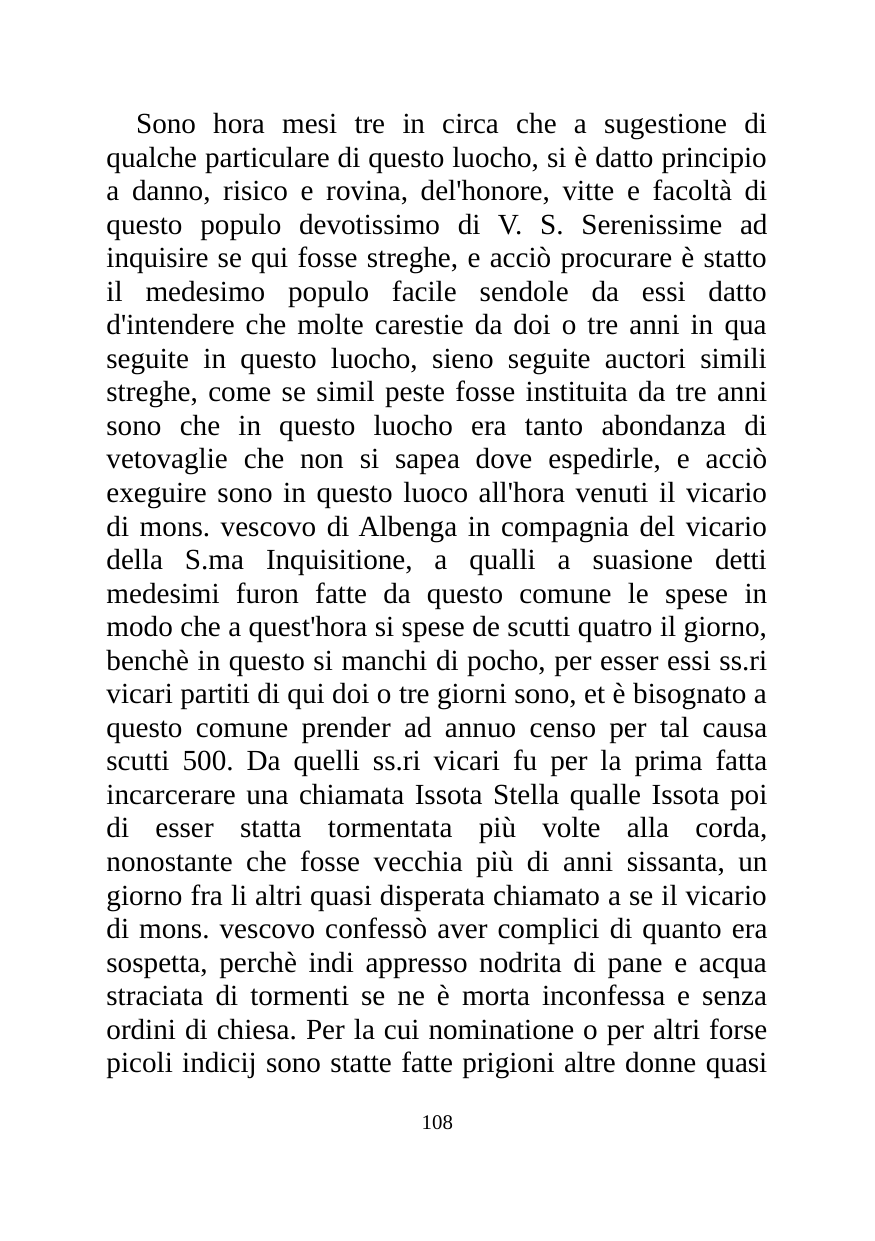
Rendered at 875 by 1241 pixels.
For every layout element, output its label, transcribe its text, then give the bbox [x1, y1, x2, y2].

text Sono hora mesi tre in circa che a sugestione di qualche particulare di questo luocho, si è datto principio a danno, risico e rovina, del'honore, vitte e facoltà di questo populo devotissimo di V. S. Serenissime ad inquisire se qui fosse streghe, e acciò procurare è statto il medesimo populo facile sendole da essi datto d'intendere che molte carestie da doi o tre anni in qua seguite in questo luocho, sieno seguite auctori simili streghe, come se simil peste fosse instituita da tre anni sono che in questo luocho era tanto abondanza di vetovaglie che non si sapea dove espedirle, e acciò exeguire sono in questo luoco all'hora venuti il vicario di mons. vescovo di Albenga in compagnia del vicario della S.ma Inquisitione, a qualli a suasione detti medesimi furon fatte da questo comune le spese in modo che a quest'hora si spese de scutti quatro il giorno, benchè in questo si manchi di pocho, per esser essi ss.ri vicari partiti di qui doi o tre giorni sono, et è bisognato a questo comune prender ad annuo censo per tal causa scutti 500. Da quelli ss.ri vicari fu per la prima fatta incarcerare una chiamata Issota Stella qualle Issota poi di esser statta tormentata più volte alla corda, nonostante che fosse vecchia più di anni sissanta, un giorno fra li altri quasi disperata chiamato a se il vicario di mons. vescovo confessò aver complici di quanto era sospetta, perchè indi appresso nodrita di pane e acqua straciata di tormenti se ne è morta inconfessa e senza ordini di chiesa. Per la cui nominatione o per altri forse picoli indicij sono statte fatte prigioni altre donne quasi [106, 106, 768, 1079]
